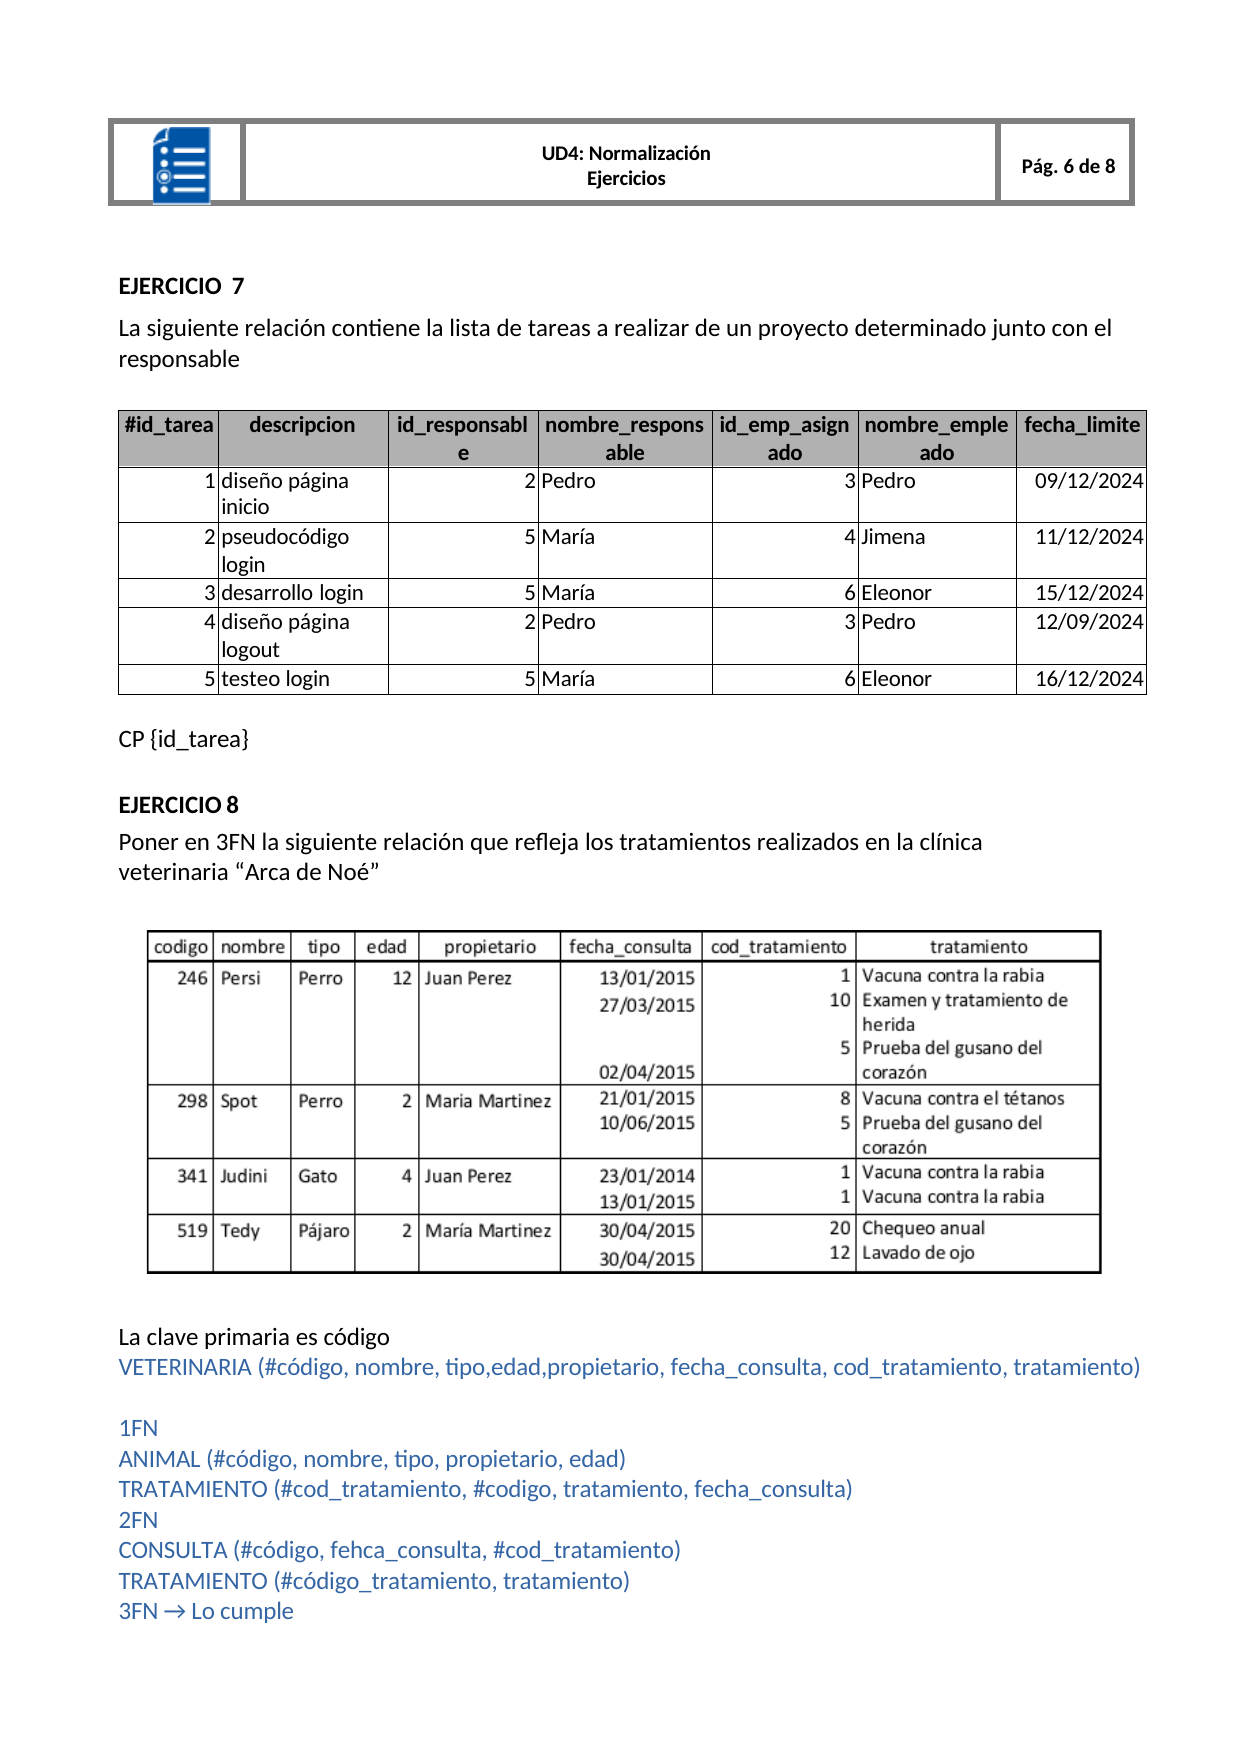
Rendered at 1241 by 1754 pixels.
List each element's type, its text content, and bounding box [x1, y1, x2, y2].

table_cell 6 [713, 579, 858, 607]
text VETERINARIA (#código, nombre, tipo,edad,propietario, fecha_consulta, cod_tratamiento, tratamiento) [118, 1351, 1167, 1382]
table_cell 1 [119, 468, 218, 521]
table_cell 2 [389, 468, 538, 521]
text 3FN → Lo cumple [118, 1595, 1167, 1626]
table_header fecha_limite [1017, 411, 1146, 466]
table_cell Pedro [859, 468, 1016, 521]
table_cell Pedro [539, 468, 712, 521]
picture [146, 930, 1102, 1274]
table_cell 4 [119, 608, 218, 663]
table_cell diseño página inicio [219, 468, 388, 521]
table_header descripcion [219, 411, 388, 466]
table_cell testeo login [219, 665, 388, 694]
text CONSULTA (#código, fehca_consulta, #cod_tratamiento) [118, 1534, 1167, 1565]
table_header #id_tarea [119, 411, 218, 466]
table_cell 5 [389, 579, 538, 607]
table_cell 09/12/2024 [1017, 468, 1146, 521]
subtitle EJERCICIO 7 [118, 270, 1167, 301]
table_cell María [539, 665, 712, 694]
text CP {id_tarea} [118, 723, 1167, 753]
table_cell desarrollo login [219, 579, 388, 607]
table_cell pseudocódigo login [219, 523, 388, 578]
table_cell Eleonor [859, 579, 1016, 607]
table_cell 11/12/2024 [1017, 523, 1146, 578]
table_header nombre_respons able [539, 411, 712, 466]
table_cell 3 [713, 608, 858, 663]
table_header nombre_emple ado [859, 411, 1016, 466]
table_cell 5 [389, 523, 538, 578]
subtitle EJERCICIO 8 [118, 789, 1167, 820]
text Poner en 3FN la siguiente relación que refleja los tratamientos realizados en la clínica veterinaria “Arca de Noé” [118, 826, 1095, 887]
text TRATAMIENTO (#código_tratamiento, tratamiento) [118, 1565, 1167, 1595]
table_cell Pedro [539, 608, 712, 663]
table_cell 15/12/2024 [1017, 579, 1146, 607]
table_cell 3 [119, 579, 218, 607]
table_cell María [539, 579, 712, 607]
table_cell 12/09/2024 [1017, 608, 1146, 663]
text ANIMAL (#código, nombre, tipo, propietario, edad) [118, 1443, 1167, 1473]
table_cell 4 [713, 523, 858, 578]
table_cell 16/12/2024 [1017, 665, 1146, 694]
table_cell diseño página logout [219, 608, 388, 663]
picture [152, 127, 211, 205]
text 1FN [118, 1412, 1167, 1443]
text 2FN [118, 1504, 1167, 1534]
text TRATAMIENTO (#cod_tratamiento, #codigo, tratamiento, fecha_consulta) [118, 1473, 1167, 1504]
table_cell 3 [713, 468, 858, 521]
table_header id_emp_asign ado [713, 411, 858, 466]
table_cell 6 [713, 665, 858, 694]
table_cell Pedro [859, 608, 1016, 663]
table_cell 5 [389, 665, 538, 694]
text La siguiente relación contiene la lista de tareas a realizar de un proyecto determinado junto con el responsable [118, 312, 1167, 373]
table_header id_responsabl e [389, 411, 538, 466]
table_cell Eleonor [859, 665, 1016, 694]
table_cell 5 [119, 665, 218, 694]
table_cell 2 [119, 523, 218, 578]
text La clave primaria es código [118, 1321, 1167, 1351]
table_cell María [539, 523, 712, 578]
table_cell Jimena [859, 523, 1016, 578]
table_cell 2 [389, 608, 538, 663]
